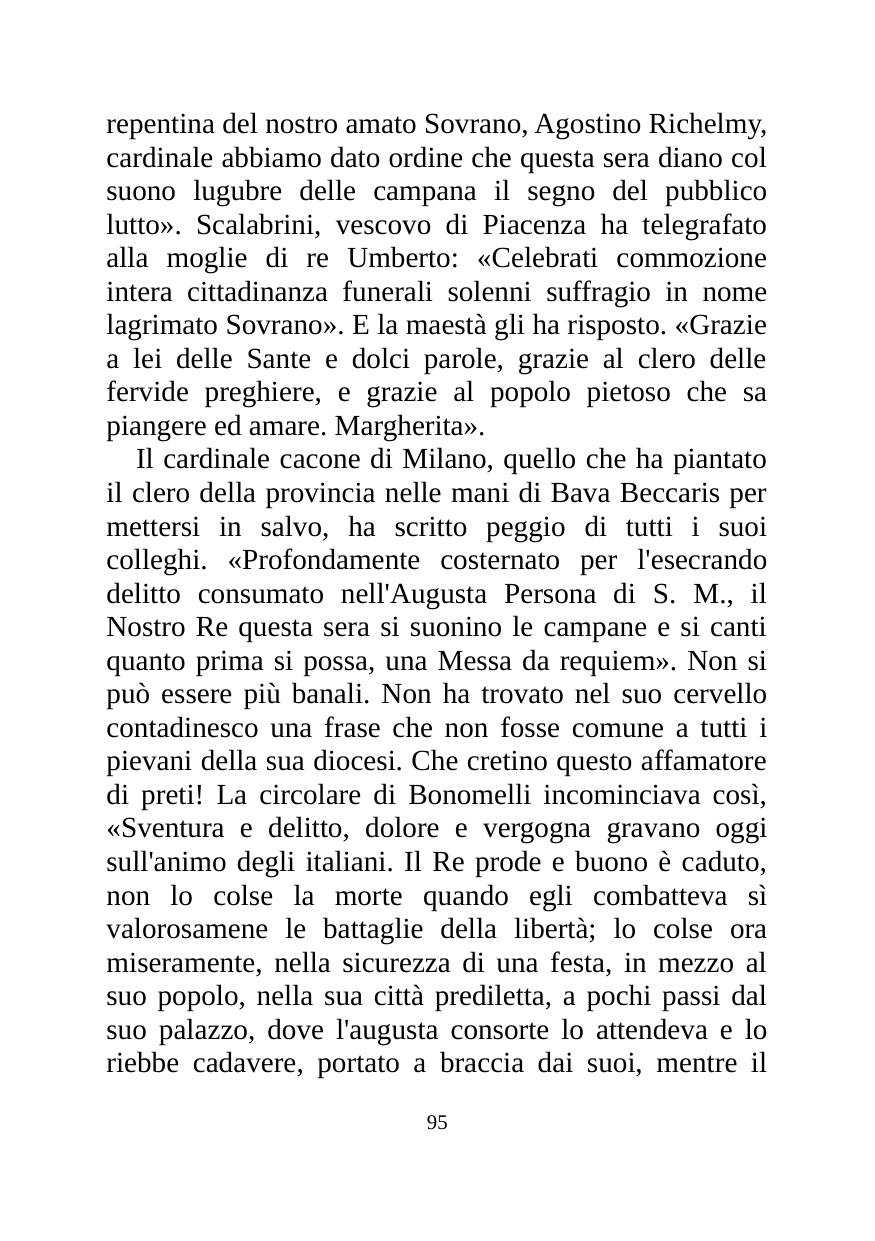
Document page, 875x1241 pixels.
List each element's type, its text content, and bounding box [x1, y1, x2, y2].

text Il cardinale cacone di Milano, quello che ha piantato il clero della provincia nelle mani di Bava Beccaris per mettersi in salvo, ha scritto peggio di tutti i suoi colleghi. «Profondamente costernato per l'esecrando delitto consumato nell'Augusta Persona di S. M., il Nostro Re questa sera si suonino le campane e si canti quanto prima si possa, una Messa da requiem». Non si può essere più banali. Non ha trovato nel suo cervello contadinesco una frase che non fosse comune a tutti i pievani della sua diocesi. Che cretino questo affamatore di preti! La circolare di Bonomelli incominciava così, «Sventura e delitto, dolore e vergogna gravano oggi sull'animo degli italiani. Il Re prode e buono è caduto, non lo colse la morte quando egli combatteva sì valorosamene le battaglie della libertà; lo colse ora miseramente, nella sicurezza di una festa, in mezzo al suo popolo, nella sua città prediletta, a pochi passi dal suo palazzo, dove l'augusta consorte lo attendeva e lo riebbe cadavere, portato a braccia dai suoi, mentre il [106, 442, 768, 1079]
text repentina del nostro amato Sovrano, Agostino Richelmy, cardinale abbiamo dato ordine che questa sera diano col suono lugubre delle campana il segno del pubblico lutto». Scalabrini, vescovo di Piacenza ha telegrafato alla moglie di re Umberto: «Celebrati commozione intera cittadinanza funerali solenni suffragio in nome lagrimato Sovrano». E la maestà gli ha risposto. «Grazie a lei delle Sante e dolci parole, grazie al clero delle fervide preghiere, e grazie al popolo pietoso che sa piangere ed amare. Margherita». [106, 106, 768, 442]
